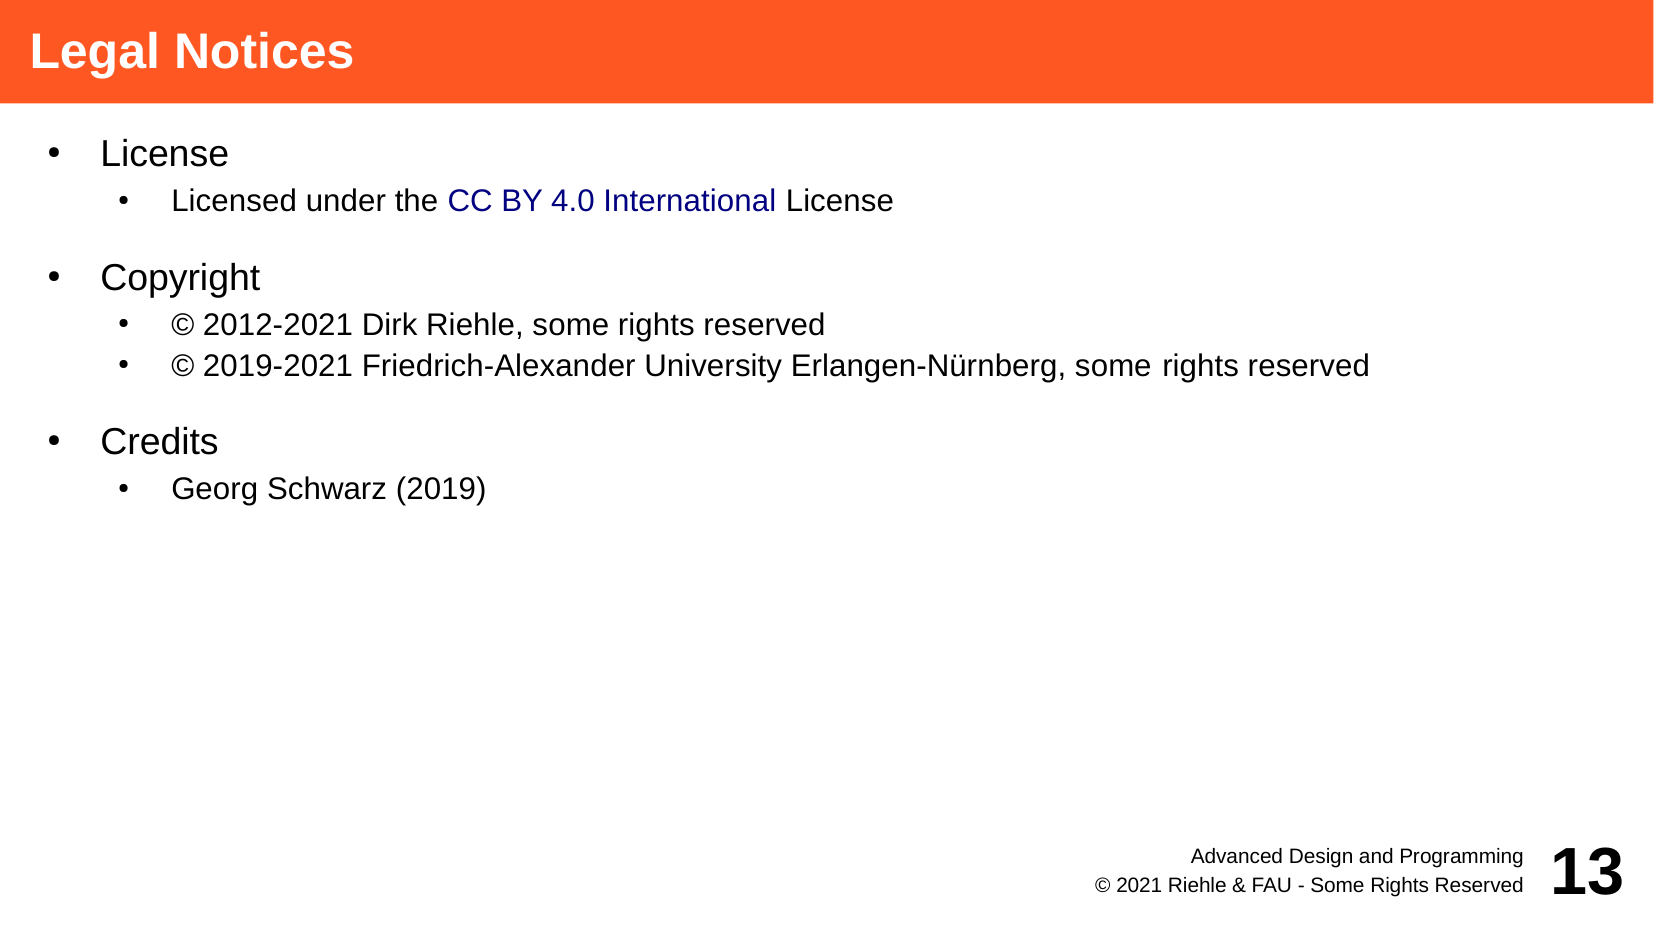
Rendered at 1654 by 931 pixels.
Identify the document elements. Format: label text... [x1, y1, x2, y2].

title Legal Notices [0, 0, 1654, 104]
list License Licensed under the CC BY 4.0 International License Copyright © 2012-2021 Dirk Riehle, some rights reserved © 2019-2021 Friedrich-Alexander University Erlangen-Nürnberg, some rights reserved Credits Georg Schwarz (2019) [29, 132, 1625, 813]
